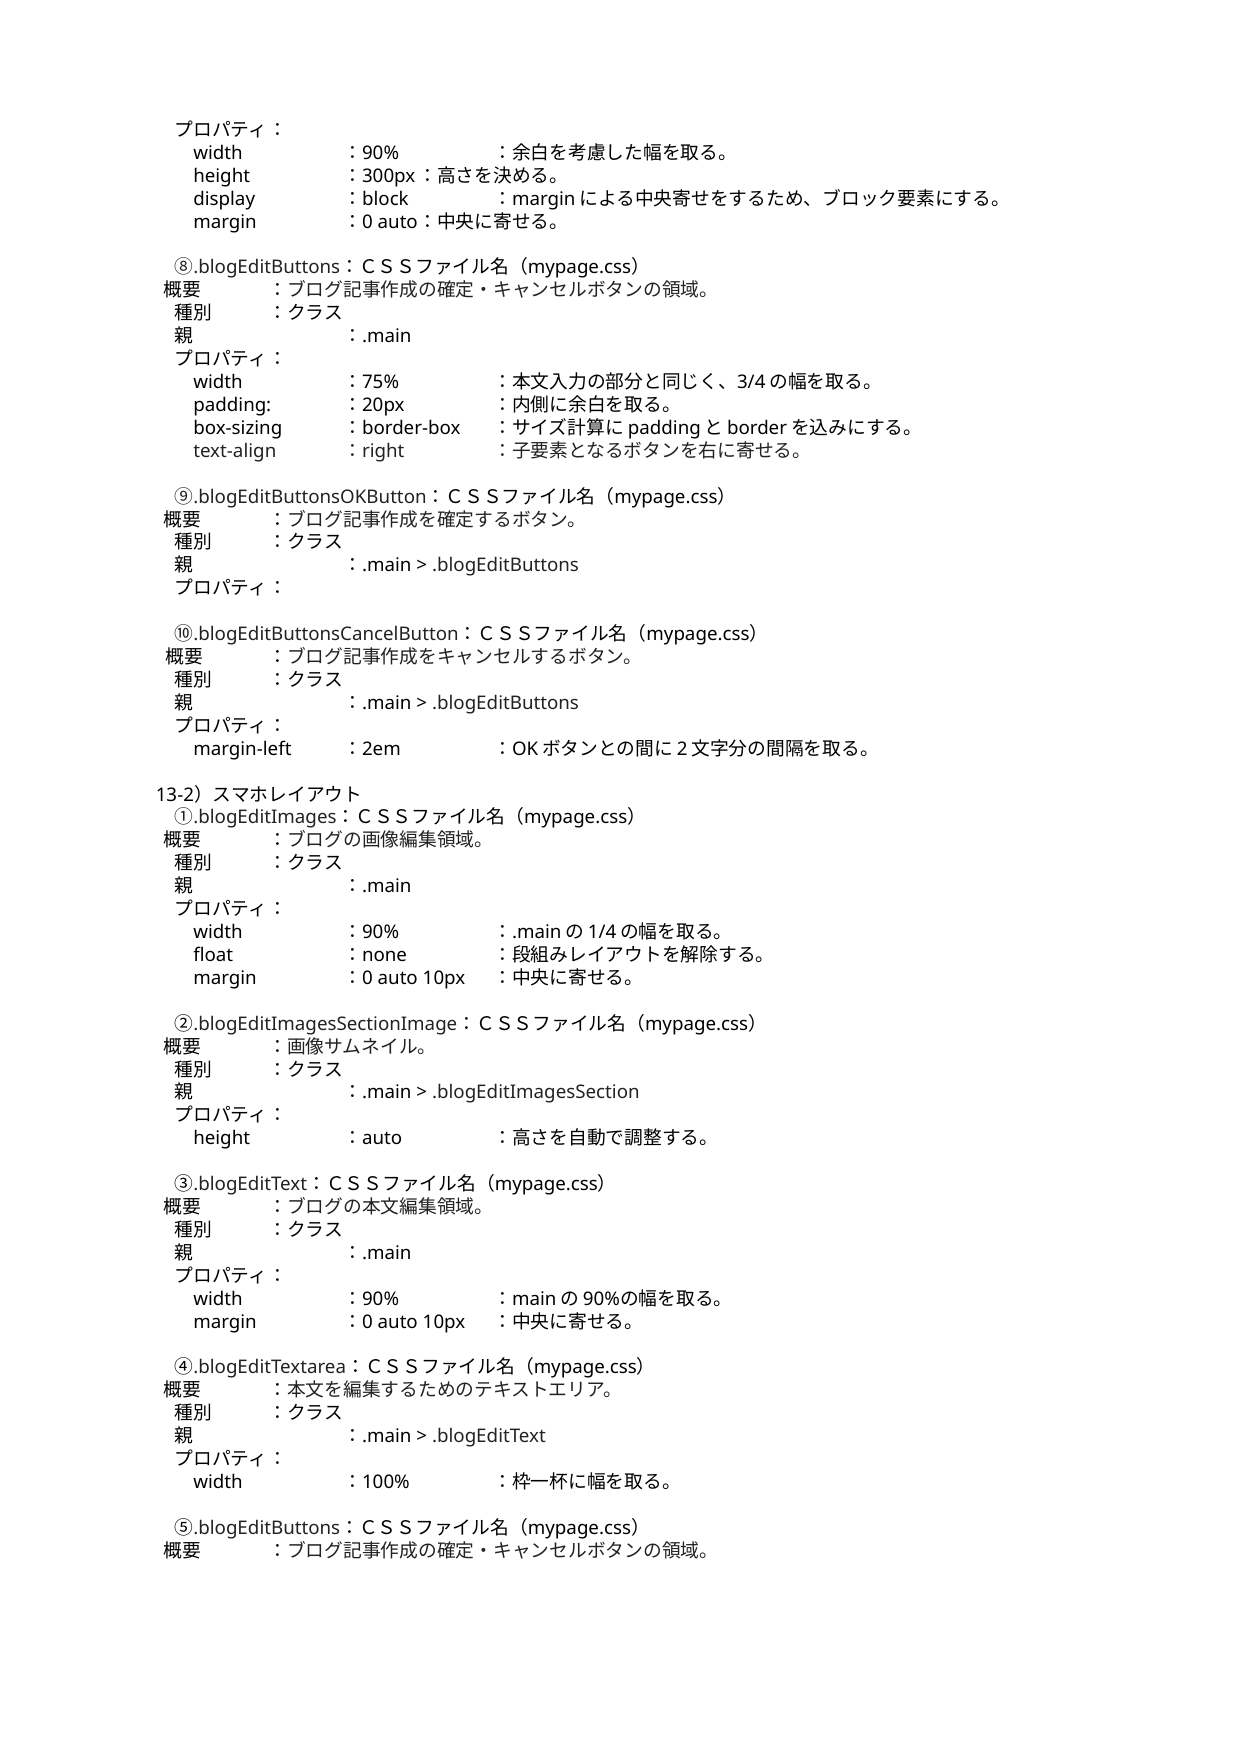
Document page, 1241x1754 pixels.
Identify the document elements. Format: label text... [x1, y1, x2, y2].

text width ：100% ：枠一杯に幅を取る。 [118, 1470, 1122, 1493]
text box-sizing ：border-box ：サイズ計算にpaddingとborderを込みにする。 [118, 416, 1122, 439]
text ④.blogEditTextarea：ＣＳＳファイル名（mypage.css） [118, 1356, 1122, 1378]
text 種別 ：クラス [118, 1401, 1122, 1424]
text 親 ：.main > .blogEditImagesSection [118, 1081, 1122, 1103]
text width ：90% ：余白を考慮した幅を取る。 [118, 141, 1122, 164]
text プロパティ ： [118, 1103, 1122, 1126]
text 概要 ：ブログ記事作成をキャンセルするボタン。 [118, 645, 1122, 668]
text 親 ：.main > .blogEditButtons [118, 553, 1122, 576]
text 種別 ：クラス [118, 531, 1122, 553]
text プロパティ ： [118, 897, 1122, 920]
text 親 ：.main > .blogEditButtons [118, 691, 1122, 714]
text margin ：0 auto 10px ：中央に寄せる。 [118, 1310, 1122, 1333]
text width ：75% ：本文入力の部分と同じく、3/4の幅を取る。 [118, 370, 1122, 393]
text 種別 ：クラス [118, 1058, 1122, 1081]
text 種別 ：クラス [118, 851, 1122, 874]
text height ：auto ：高さを自動で調整する。 [118, 1126, 1122, 1149]
text 親 ：.main [118, 1241, 1122, 1264]
text プロパティ ： [118, 118, 1122, 141]
text ①.blogEditImages：ＣＳＳファイル名（mypage.css） [118, 806, 1122, 828]
text プロパティ ： [118, 1264, 1122, 1287]
text プロパティ ： [118, 714, 1122, 737]
text 概要 ：ブログの画像編集領域。 [118, 828, 1122, 851]
text display ：block ：marginによる中央寄せをするため、ブロック要素にする。 [118, 187, 1122, 210]
text 親 ：.main [118, 324, 1122, 347]
text 種別 ：クラス [118, 301, 1122, 324]
text text-align ：right ：子要素となるボタンを右に寄せる。 [118, 439, 1122, 462]
text ③.blogEditText：ＣＳＳファイル名（mypage.css） [118, 1172, 1122, 1195]
text 親 ：.main [118, 874, 1122, 897]
text margin ：0 auto 10px ：中央に寄せる。 [118, 966, 1122, 989]
text ⑤.blogEditButtons：ＣＳＳファイル名（mypage.css） [118, 1516, 1122, 1539]
text 概要 ：ブログ記事作成の確定・キャンセルボタンの領域。 [118, 1539, 1122, 1562]
text 概要 ：本文を編集するためのテキストエリア。 [118, 1378, 1122, 1401]
text height ：300px ：高さを決める。 [118, 164, 1122, 187]
text 種別 ：クラス [118, 668, 1122, 691]
text ②.blogEditImagesSectionImage：ＣＳＳファイル名（mypage.css） [118, 1012, 1122, 1035]
text 概要 ：ブログの本文編集領域。 [118, 1195, 1122, 1218]
text width ：90% ：.mainの1/4の幅を取る。 [118, 920, 1122, 943]
text 概要 ：ブログ記事作成の確定・キャンセルボタンの領域。 [118, 278, 1122, 301]
text 種別 ：クラス [118, 1218, 1122, 1241]
text プロパティ ： [118, 576, 1122, 599]
text プロパティ ： [118, 1447, 1122, 1470]
text margin-left ：2em ：OKボタンとの間に2文字分の間隔を取る。 [118, 737, 1122, 760]
text ⑩.blogEditButtonsCancelButton：ＣＳＳファイル名（mypage.css） [118, 622, 1122, 645]
text ⑧.blogEditButtons：ＣＳＳファイル名（mypage.css） [118, 256, 1122, 278]
text プロパティ ： [118, 347, 1122, 370]
text margin ：0 auto ：中央に寄せる。 [118, 210, 1122, 233]
text 親 ：.main > .blogEditText [118, 1424, 1122, 1447]
text width ：90% ：mainの90%の幅を取る。 [118, 1287, 1122, 1310]
text float ：none ：段組みレイアウトを解除する。 [118, 943, 1122, 966]
text ⑨.blogEditButtonsOKButton：ＣＳＳファイル名（mypage.css） [118, 485, 1122, 508]
text padding: ：20px ：内側に余白を取る。 [118, 393, 1122, 416]
text 概要 ：ブログ記事作成を確定するボタン。 [118, 508, 1122, 531]
text 13-2）スマホレイアウト [118, 783, 1122, 806]
text 概要 ：画像サムネイル。 [118, 1035, 1122, 1058]
